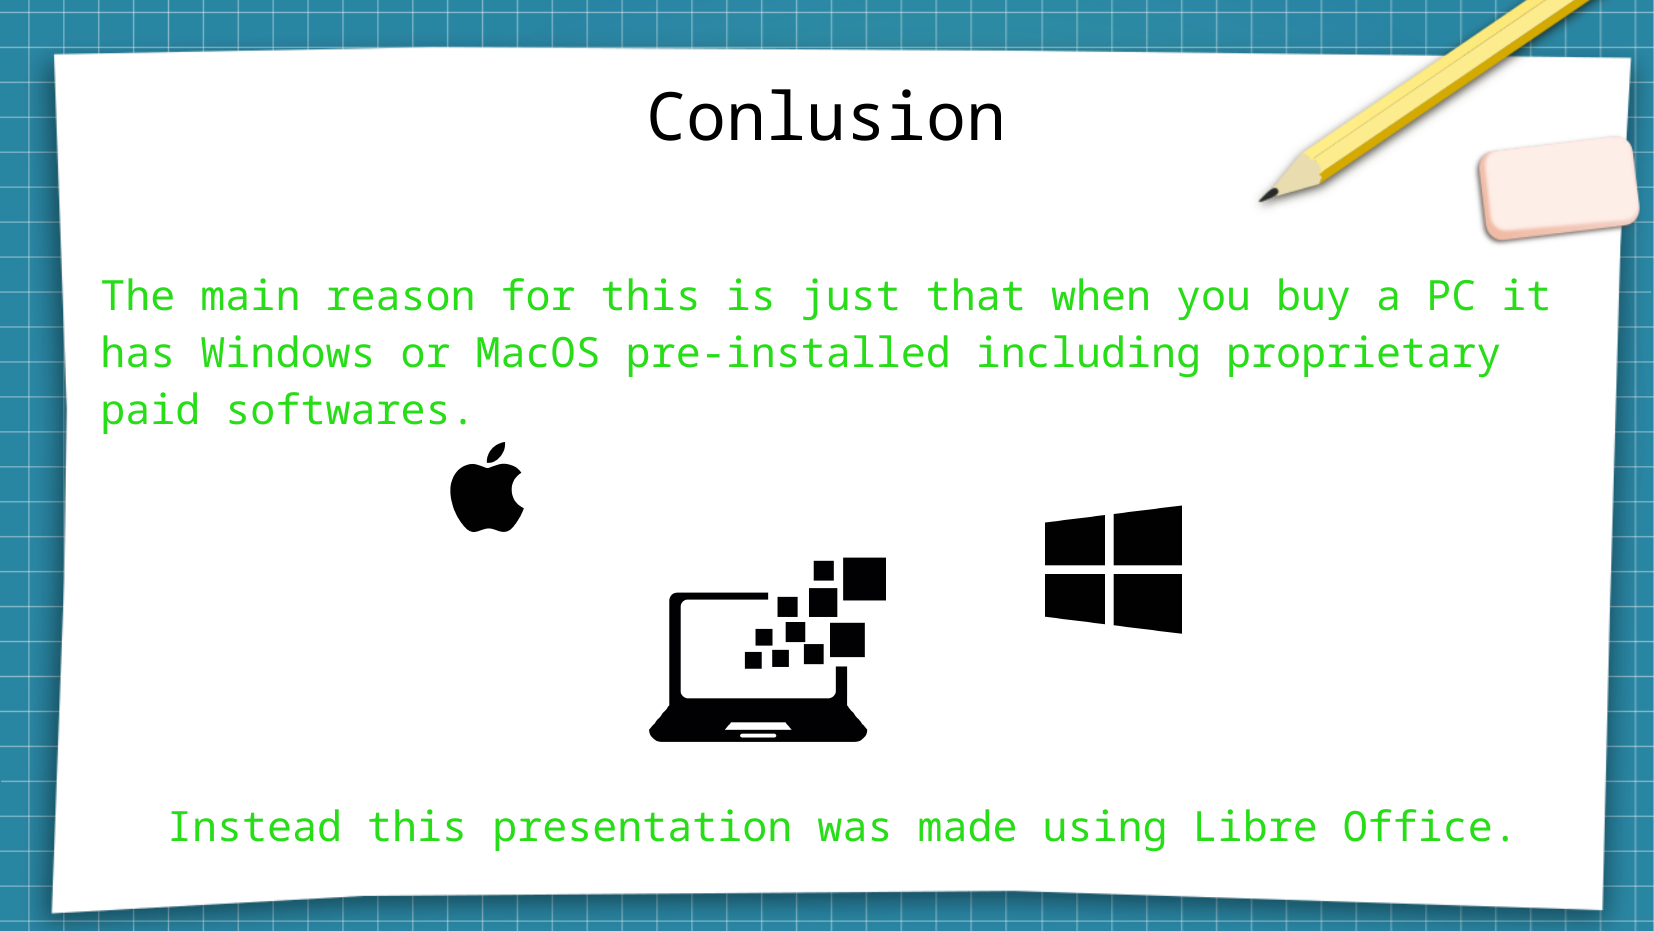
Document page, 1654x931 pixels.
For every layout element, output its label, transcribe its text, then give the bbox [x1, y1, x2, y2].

list The main reason for this is just that when you buy a PC it has Windows or MacOS pre-installed including proprietary paid softwares. [29, 265, 1595, 473]
title Conlusion [82, 37, 1571, 193]
text_box Instead this presentation was made using Libre Office. [89, 789, 1595, 857]
picture [0, 0, 1654, 931]
